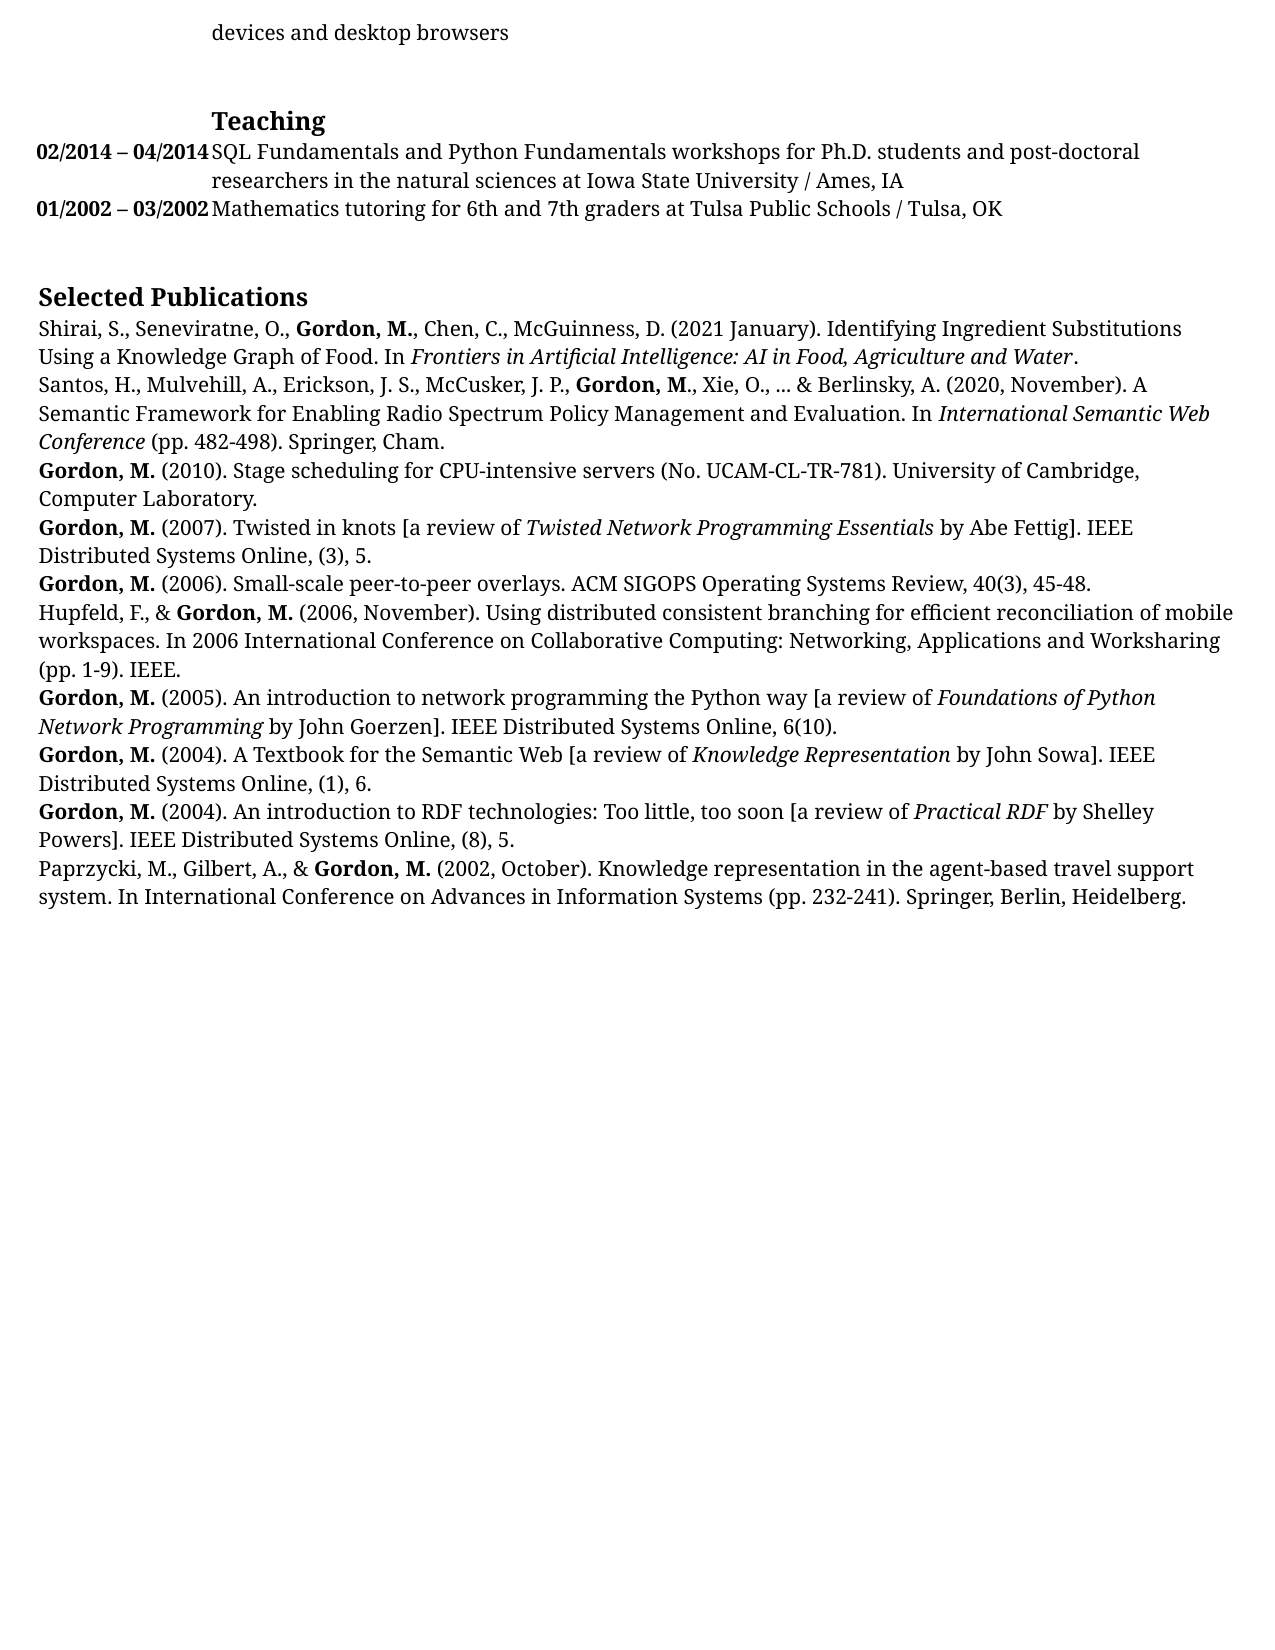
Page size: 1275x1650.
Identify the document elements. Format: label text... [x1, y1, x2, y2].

table_cell [36, 18, 211, 46]
table_header Teaching [211, 103, 1239, 137]
table_cell SQL Fundamentals and Python Fundamentals workshops for Ph.D. students and post-doctoral researchers in the natural sciences at Iowa State University / Ames, IA [211, 138, 1239, 194]
table_cell Shirai, S., Seneviratne, O., Gordon, M., Chen, C., McGuinness, D. (2021 January). Identifying Ingredient Substitutions Using a Knowledge Graph of Food. In Frontiers in Artificial Intelligence: AI in Food, Agriculture and Water. [38, 314, 1239, 371]
table_cell Gordon, M. (2010). Stage scheduling for CPU-intensive servers (No. UCAM-CL-TR-781). University of Cambridge, Computer Laboratory. [38, 456, 1239, 513]
table_cell 02/2014 – 04/2014 [36, 138, 211, 194]
table_cell Paprzycki, M., Gilbert, A., & Gordon, M. (2002, October). Knowledge representation in the agent-based travel support system. In International Conference on Advances in Information Systems (pp. 232-241). Springer, Berlin, Heidelberg. [38, 854, 1239, 911]
table_header [36, 103, 211, 137]
table_cell 01/2002 – 03/2002 [36, 194, 211, 223]
table_cell Gordon, M. (2005). An introduction to network programming the Python way [a review of Foundations of Python Network Programming by John Goerzen]. IEEE Distributed Systems Online, 6(10). [38, 683, 1239, 740]
table_cell Hupfeld, F., & Gordon, M. (2006, November). Using distributed consistent branching for efficient reconciliation of mobile workspaces. In 2006 International Conference on Collaborative Computing: Networking, Applications and Worksharing (pp. 1-9). IEEE. [38, 598, 1239, 683]
table_cell Mathematics tutoring for 6th and 7th graders at Tulsa Public Schools / Tulsa, OK [211, 194, 1239, 223]
table_header Selected Publications [38, 280, 1239, 314]
table_cell Gordon, M. (2004). An introduction to RDF technologies: Too little, too soon [a review of Practical RDF by Shelley Powers]. IEEE Distributed Systems Online, (8), 5. [38, 797, 1239, 854]
table_cell devices and desktop browsers [211, 18, 1239, 46]
table_cell Gordon, M. (2004). A Textbook for the Semantic Web [a review of Knowledge Representation by John Sowa]. IEEE Distributed Systems Online, (1), 6. [38, 740, 1239, 797]
table_cell Santos, H., Mulvehill, A., Erickson, J. S., McCusker, J. P., Gordon, M., Xie, O., ... & Berlinsky, A. (2020, November). A Semantic Framework for Enabling Radio Spectrum Policy Management and Evaluation. In International Semantic Web Conference (pp. 482-498). Springer, Cham. [38, 371, 1239, 456]
table_cell Gordon, M. (2007). Twisted in knots [a review of Twisted Network Programming Essentials by Abe Fettig]. IEEE Distributed Systems Online, (3), 5. [38, 513, 1239, 569]
table_cell Gordon, M. (2006). Small-scale peer-to-peer overlays. ACM SIGOPS Operating Systems Review, 40(3), 45-48. [38, 570, 1239, 598]
